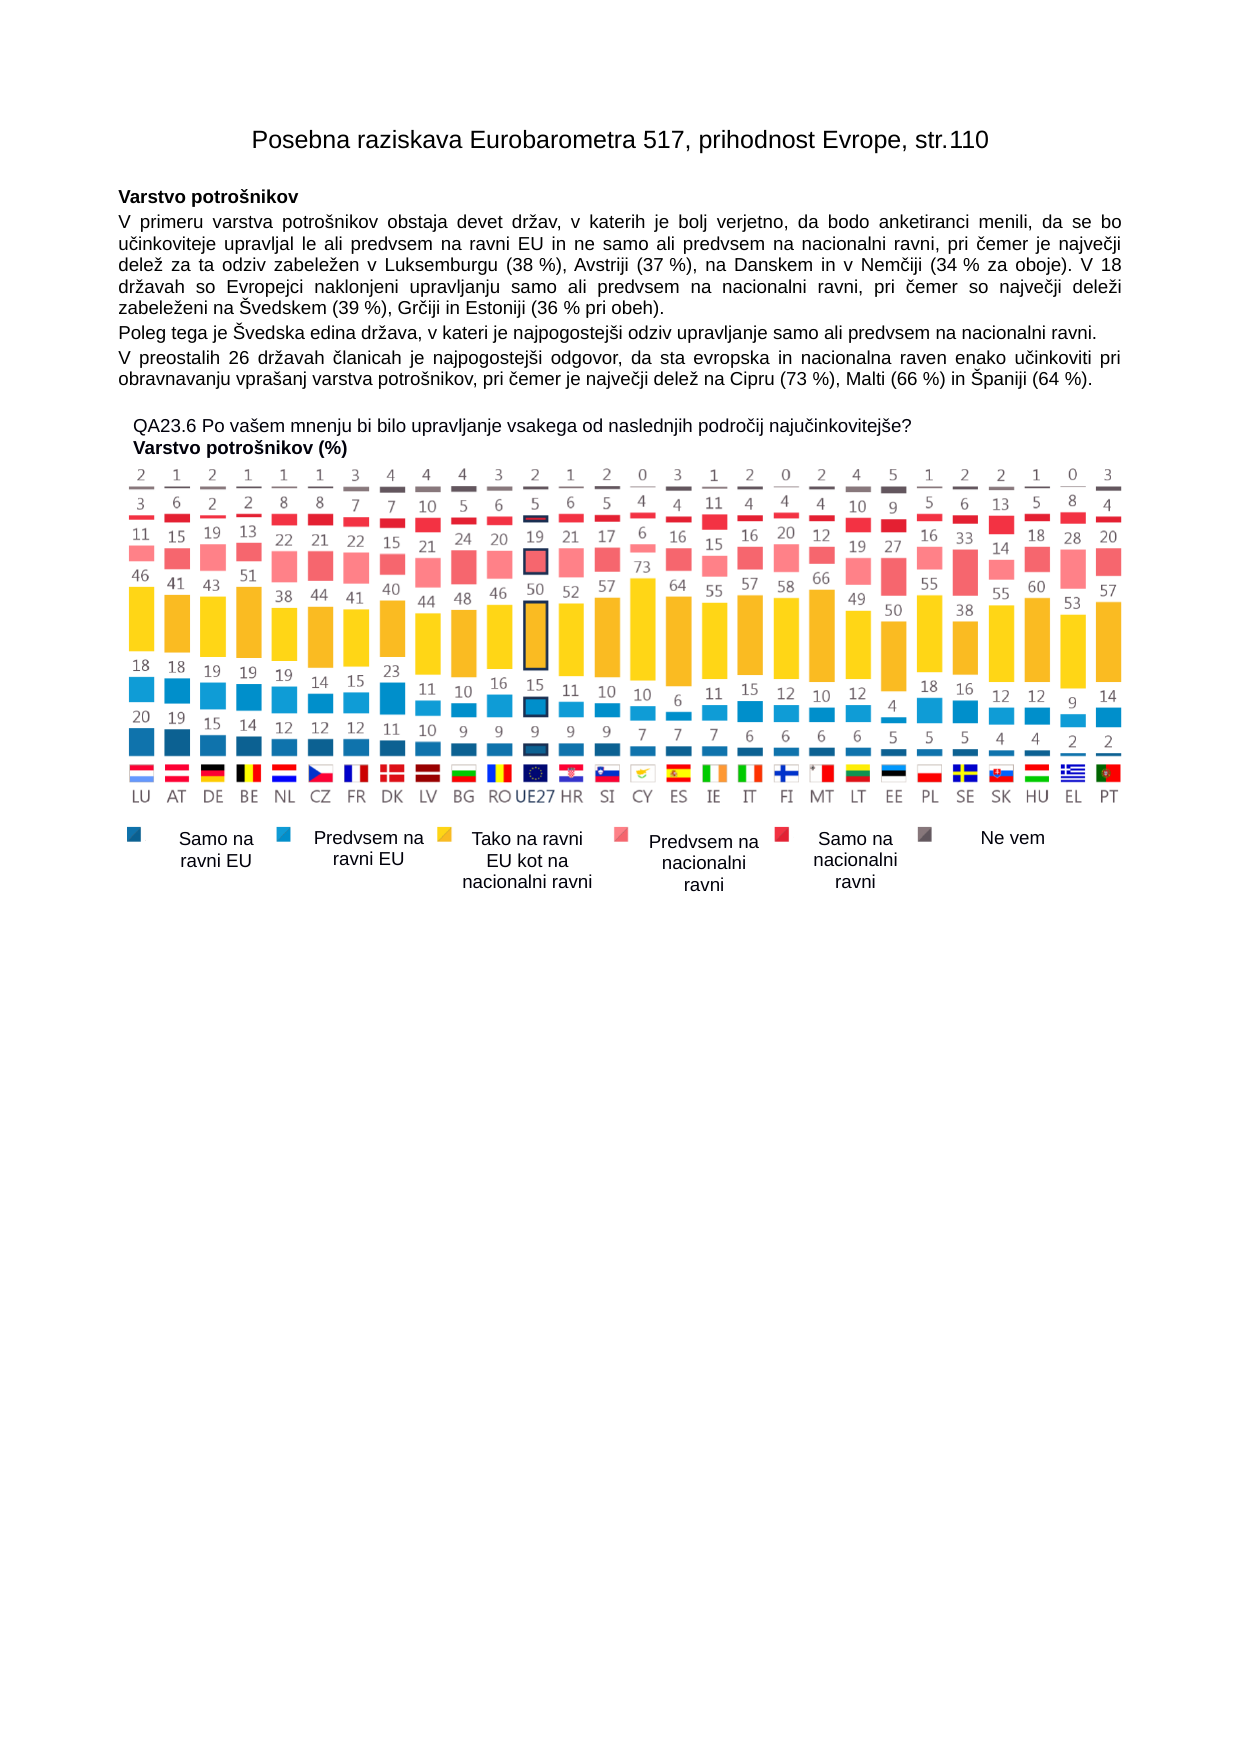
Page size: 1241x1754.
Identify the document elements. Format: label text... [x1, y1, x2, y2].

text V primeru varstva potrošnikov obstaja devet držav, v katerih je bolj verjetno, da bodo anketiranci menili, da se bo učinkoviteje upravljal le ali predvsem na ravni EU in ne samo ali predvsem na nacionalni ravni, pri čemer je največji delež za ta odziv zabeležen v Luksemburgu (38 %), Avstriji (37 %), na Danskem in v Nemčiji (34 % za oboje). V 18 državah so Evropejci naklonjeni upravljanju samo ali predvsem na nacionalni ravni, pri čemer so največji deleži zabeleženi na Švedskem (39 %), Grčiji in Estoniji (36 % pri obeh). [118, 211, 1122, 319]
text Poleg tega je Švedska edina država, v kateri je najpogostejši odziv upravljanje samo ali predvsem na nacionalni ravni. [118, 322, 1122, 343]
text Varstvo potrošnikov [118, 186, 1122, 208]
picture [119, 461, 1123, 863]
text V preostalih 26 državah članicah je najpogostejši odgovor, da sta evropska in nacionalna raven enako učinkoviti pri obravnavanju vprašanj varstva potrošnikov, pri čemer je največji delež na Cipru (73 %), Malti (66 %) in Španiji (64 %). [118, 347, 1122, 390]
